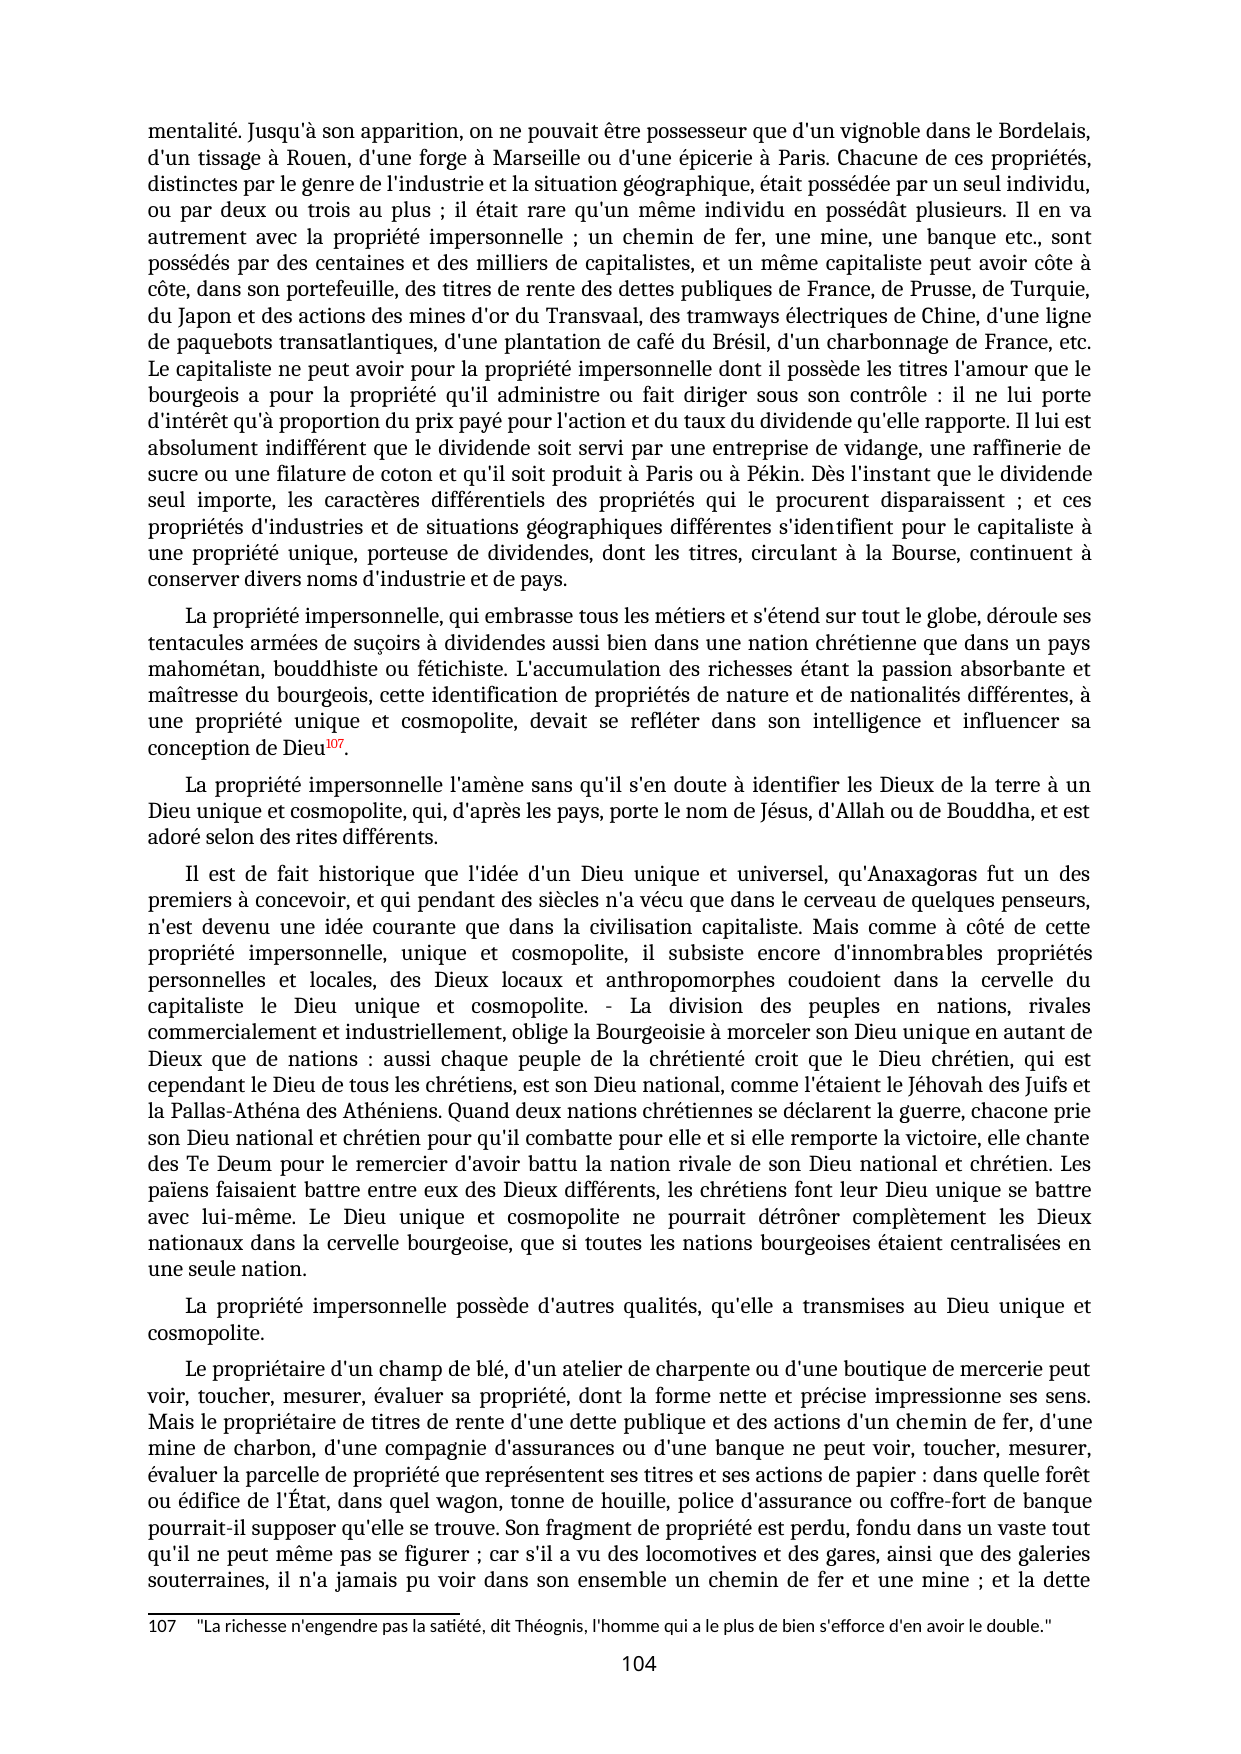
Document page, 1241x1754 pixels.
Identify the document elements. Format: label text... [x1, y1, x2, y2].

text "La richesse n'engendre pas la satiété, dit Théognis, l'homme qui a le plus de bien s'efforce d'en avoir le double." [148, 1614, 1093, 1637]
text Le propriétaire d'un champ de blé, d'un atelier de charpente ou d'une boutique de mercerie peut voir, toucher, mesurer, évaluer sa propriété, dont la forme nette et précise impressionne ses sens. Mais le propriétaire de titres de rente d'une dette publique et des actions d'un che­min de fer, d'une mine de charbon, d'une compagnie d'assurances ou d'une banque ne peut voir, toucher, mesurer, évaluer la parcelle de propriété que représentent ses titres et ses actions de papier : dans quelle forêt ou édifice de l'État, dans quel wagon, tonne de houille, po­li­ce d'assurance ou coffre-fort de banque pourrait-il supposer qu'elle se trouve. Son fragment de propriété est perdu, fondu dans un vaste tout qu'il ne peut même pas se figurer ; car s'il a vu des locomotives et des gares, ainsi que des galeries souterraines, il n'a jamais pu voir dans son ensemble un chemin de fer et une mine ; et la dette [148, 1356, 1093, 1593]
text La propriété impersonnelle, qui embrasse tous les métiers et s'étend sur tout le globe, déroule ses tentacules armées de suçoirs à dividendes aussi bien dans une nation chrétienne que dans un pays mahométan, bouddhiste ou fétichiste. L'accumulation des richesses étant la passion absorbante et maîtresse du bourgeois, cette identification de propriétés de nature et de nationalités différentes, à une propriété unique et cosmopolite, devait se refléter dans son intelligence et influencer sa conception de Dieu. [148, 603, 1093, 761]
text mentalité. Jusqu'à son apparition, on ne pouvait être possesseur que d'un vignoble dans le Bordelais, d'un tissage à Rouen, d'une forge à Marseille ou d'une épicerie à Paris. Chacune de ces propriétés, distinctes par le genre de l'industrie et la situation géographique, était possédée par un seul individu, ou par deux ou trois au plus ; il était rare qu'un même indi­vidu en possédât plusieurs. Il en va autrement avec la propriété impersonnelle ; un che­min de fer, une mine, une banque etc., sont possédés par des centaines et des milliers de capitalistes, et un même capitaliste peut avoir côte à côte, dans son portefeuille, des titres de rente des dettes publiques de France, de Prusse, de Turquie, du Japon et des actions des mines d'or du Transvaal, des tramways électriques de Chine, d'une ligne de paquebots transa­tlantiques, d'une plantation de café du Brésil, d'un charbonnage de France, etc. Le capitaliste ne peut avoir pour la propriété impersonnelle dont il possède les titres l'amour que le bour­geois a pour la propriété qu'il administre ou fait diriger sous son contrôle : il ne lui porte d'intérêt qu'à proportion du prix payé pour l'action et du taux du dividende qu'elle rapporte. Il lui est absolument indifférent que le dividende soit servi par une entreprise de vidange, une raffinerie de sucre ou une filature de coton et qu'il soit produit à Paris ou à Pékin. Dès l'ins­tant que le dividende seul importe, les caractères différentiels des propriétés qui le procurent disparaissent ; et ces propriétés d'industries et de situations géographiques différentes s'iden­ti­fient pour le capitaliste à une propriété unique, porteuse de dividendes, dont les titres, circu­lant à la Bourse, continuent à conserver divers noms d'industrie et de pays. [148, 118, 1093, 592]
text La propriété impersonnelle l'amène sans qu'il s'en doute à identifier les Dieux de la terre à un Dieu unique et cosmopolite, qui, d'après les pays, porte le nom de Jésus, d'Allah ou de Bouddha, et est adoré selon des rites différents. [148, 771, 1093, 851]
text Il est de fait historique que l'idée d'un Dieu unique et universel, qu'Anaxagoras fut un des premiers à concevoir, et qui pendant des siècles n'a vécu que dans le cerveau de quelques penseurs, n'est devenu une idée courante que dans la civilisation capitaliste. Mais comme à côté de cette propriété impersonnelle, unique et cosmopolite, il subsiste encore d'innombra­bles propriétés personnelles et locales, des Dieux locaux et anthropomorphes coudoient dans la cervelle du capitaliste le Dieu unique et cosmopolite. - La division des peuples en nations, rivales commercialement et industriellement, oblige la Bourgeoisie à morceler son Dieu uni­que en autant de Dieux que de nations : aussi chaque peuple de la chrétienté croit que le Dieu chrétien, qui est cependant le Dieu de tous les chrétiens, est son Dieu national, comme l'étaient le Jéhovah des Juifs et la Pallas-Athéna des Athéniens. Quand deux nations chrétiennes se déclarent la guerre, chacone prie son Dieu national et chrétien pour qu'il combatte pour elle et si elle remporte la victoire, elle chante des Te Deum pour le remercier d'avoir battu la nation rivale de son Dieu national et chrétien. Les païens faisaient battre entre eux des Dieux différents, les chrétiens font leur Dieu unique se battre avec lui-même. Le Dieu unique et cosmopolite ne pourrait détrôner complètement les Dieux nationaux dans la cervelle bourgeoise, que si toutes les nations bourgeoises étaient centralisées en une seule nation. [148, 861, 1093, 1283]
text La propriété impersonnelle possède d'autres qualités, qu'elle a transmises au Dieu unique et cosmopolite. [148, 1293, 1093, 1346]
